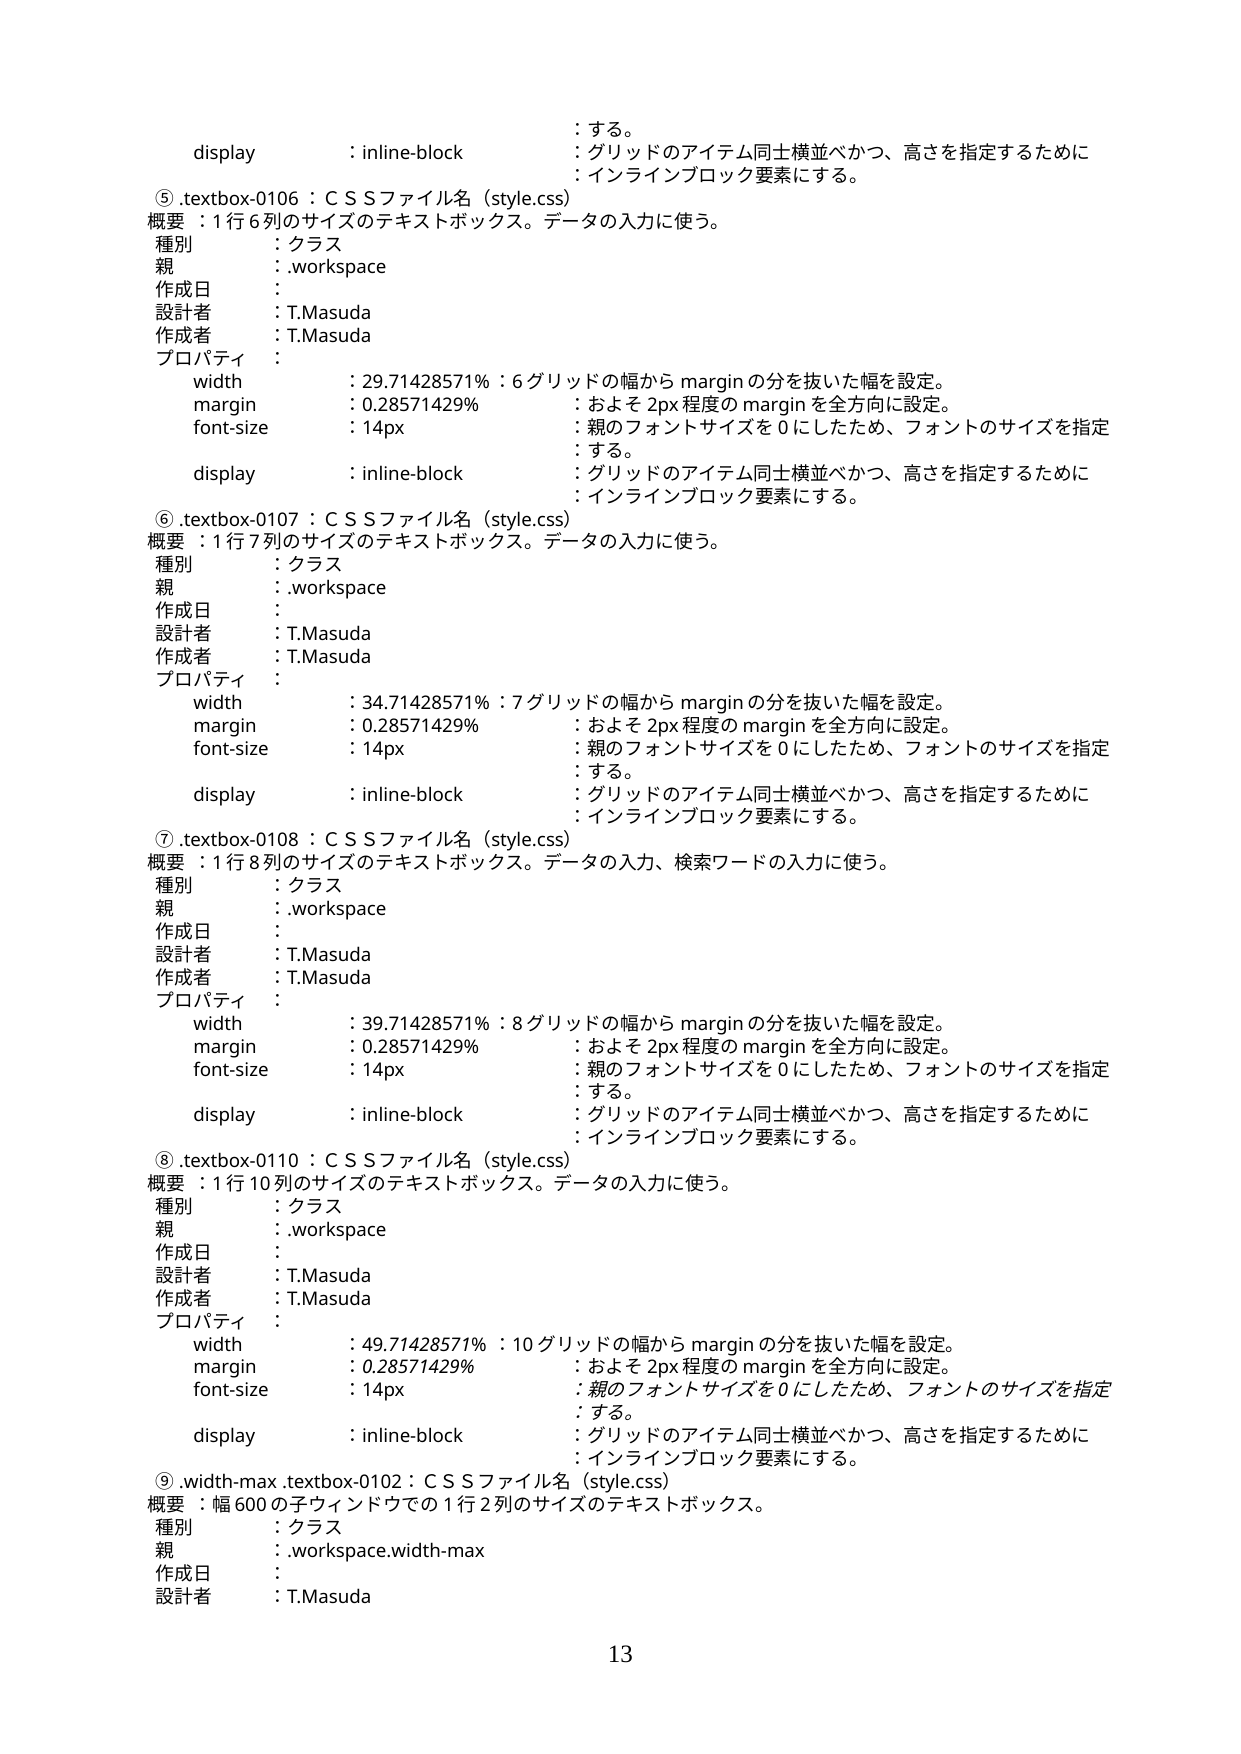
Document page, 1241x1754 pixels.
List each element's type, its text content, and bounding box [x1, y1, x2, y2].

text ：する。 [118, 439, 1122, 462]
text ⑤ .textbox-0106 ：ＣＳＳファイル名（style.css） [118, 187, 1122, 210]
text margin ：0.28571429% ：およそ2px程度のmarginを全方向に設定。 [118, 1035, 1122, 1058]
text width ：34.71428571% ：7グリッドの幅からmarginの分を抜いた幅を設定。 [118, 691, 1122, 714]
text ：インラインブロック要素にする。 [118, 1447, 1122, 1470]
text プロパティ ： [118, 1310, 1122, 1333]
text font-size ：14px ：親のフォントサイズを0にしたため、フォントのサイズを指定 [118, 1058, 1122, 1081]
text ⑧ .textbox-0110 ：ＣＳＳファイル名（style.css） [118, 1149, 1122, 1172]
text 作成者 ：T.Masuda [118, 324, 1122, 347]
text display ：inline-block ：グリッドのアイテム同士横並べかつ、高さを指定するために [118, 783, 1122, 806]
text width ：29.71428571% ：6グリッドの幅からmarginの分を抜いた幅を設定。 [118, 370, 1122, 393]
text margin ：0.28571429% ：およそ2px程度のmarginを全方向に設定。 [118, 714, 1122, 737]
text 概要 ：1行7列のサイズのテキストボックス。データの入力に使う。 [118, 531, 1122, 553]
text ⑨ .width-max .textbox-0102：ＣＳＳファイル名（style.css） [118, 1470, 1122, 1493]
text 種別 ：クラス [118, 874, 1122, 897]
text 作成日 ： [118, 1241, 1122, 1264]
text 概要 ：1行8列のサイズのテキストボックス。データの入力、検索ワードの入力に使う。 [118, 851, 1122, 874]
text ⑥ .textbox-0107 ：ＣＳＳファイル名（style.css） [118, 508, 1122, 531]
text 作成日 ： [118, 599, 1122, 622]
text 概要 ：1行6列のサイズのテキストボックス。データの入力に使う。 [118, 210, 1122, 233]
text 親 ：.workspace.width-max [118, 1539, 1122, 1562]
text ⑦ .textbox-0108 ：ＣＳＳファイル名（style.css） [118, 828, 1122, 851]
text ：する。 [118, 118, 1122, 141]
text ：インラインブロック要素にする。 [118, 485, 1122, 508]
text 親 ：.workspace [118, 1218, 1122, 1241]
text display ：inline-block ：グリッドのアイテム同士横並べかつ、高さを指定するために [118, 1103, 1122, 1126]
text 作成者 ：T.Masuda [118, 1287, 1122, 1310]
text display ：inline-block ：グリッドのアイテム同士横並べかつ、高さを指定するために [118, 1424, 1122, 1447]
text 種別 ：クラス [118, 553, 1122, 576]
text 概要 ：幅600の子ウィンドウでの1行2列のサイズのテキストボックス。 [118, 1493, 1122, 1516]
text 作成日 ： [118, 920, 1122, 943]
text display ：inline-block ：グリッドのアイテム同士横並べかつ、高さを指定するために [118, 462, 1122, 485]
text プロパティ ： [118, 989, 1122, 1012]
text 設計者 ：T.Masuda [118, 622, 1122, 645]
text 作成者 ：T.Masuda [118, 645, 1122, 668]
text width ：39.71428571% ：8グリッドの幅からmarginの分を抜いた幅を設定。 [118, 1012, 1122, 1035]
text display ：inline-block ：グリッドのアイテム同士横並べかつ、高さを指定するために [118, 141, 1122, 164]
text ：する。 [118, 760, 1122, 783]
text ：インラインブロック要素にする。 [118, 164, 1122, 187]
text width ：49.71428571% ：10グリッドの幅からmarginの分を抜いた幅を設定。 [118, 1333, 1122, 1356]
text 設計者 ：T.Masuda [118, 1264, 1122, 1287]
text ：インラインブロック要素にする。 [118, 1126, 1122, 1149]
text 種別 ：クラス [118, 1516, 1122, 1539]
text margin ：0.28571429% ：およそ2px程度のmarginを全方向に設定。 [118, 1356, 1122, 1378]
text 概要 ：1行10列のサイズのテキストボックス。データの入力に使う。 [118, 1172, 1122, 1195]
text 親 ：.workspace [118, 256, 1122, 278]
text 設計者 ：T.Masuda [118, 943, 1122, 966]
text ：する。 [118, 1401, 1122, 1424]
text 設計者 ：T.Masuda [118, 1585, 1122, 1608]
text 作成者 ：T.Masuda [118, 966, 1122, 989]
text 種別 ：クラス [118, 1195, 1122, 1218]
text 親 ：.workspace [118, 576, 1122, 599]
text 種別 ：クラス [118, 233, 1122, 256]
text プロパティ ： [118, 668, 1122, 691]
text ：する。 [118, 1081, 1122, 1103]
text font-size ：14px ：親のフォントサイズを0にしたため、フォントのサイズを指定 [118, 416, 1122, 439]
text 作成日 ： [118, 1562, 1122, 1585]
text font-size ：14px ：親のフォントサイズを0にしたため、フォントのサイズを指定 [118, 737, 1122, 760]
text プロパティ ： [118, 347, 1122, 370]
text ：インラインブロック要素にする。 [118, 806, 1122, 828]
text margin ：0.28571429% ：およそ2px程度のmarginを全方向に設定。 [118, 393, 1122, 416]
text font-size ：14px ：親のフォントサイズを0にしたため、フォントのサイズを指定 [118, 1378, 1122, 1401]
text 設計者 ：T.Masuda [118, 301, 1122, 324]
text 親 ：.workspace [118, 897, 1122, 920]
text 作成日 ： [118, 278, 1122, 301]
